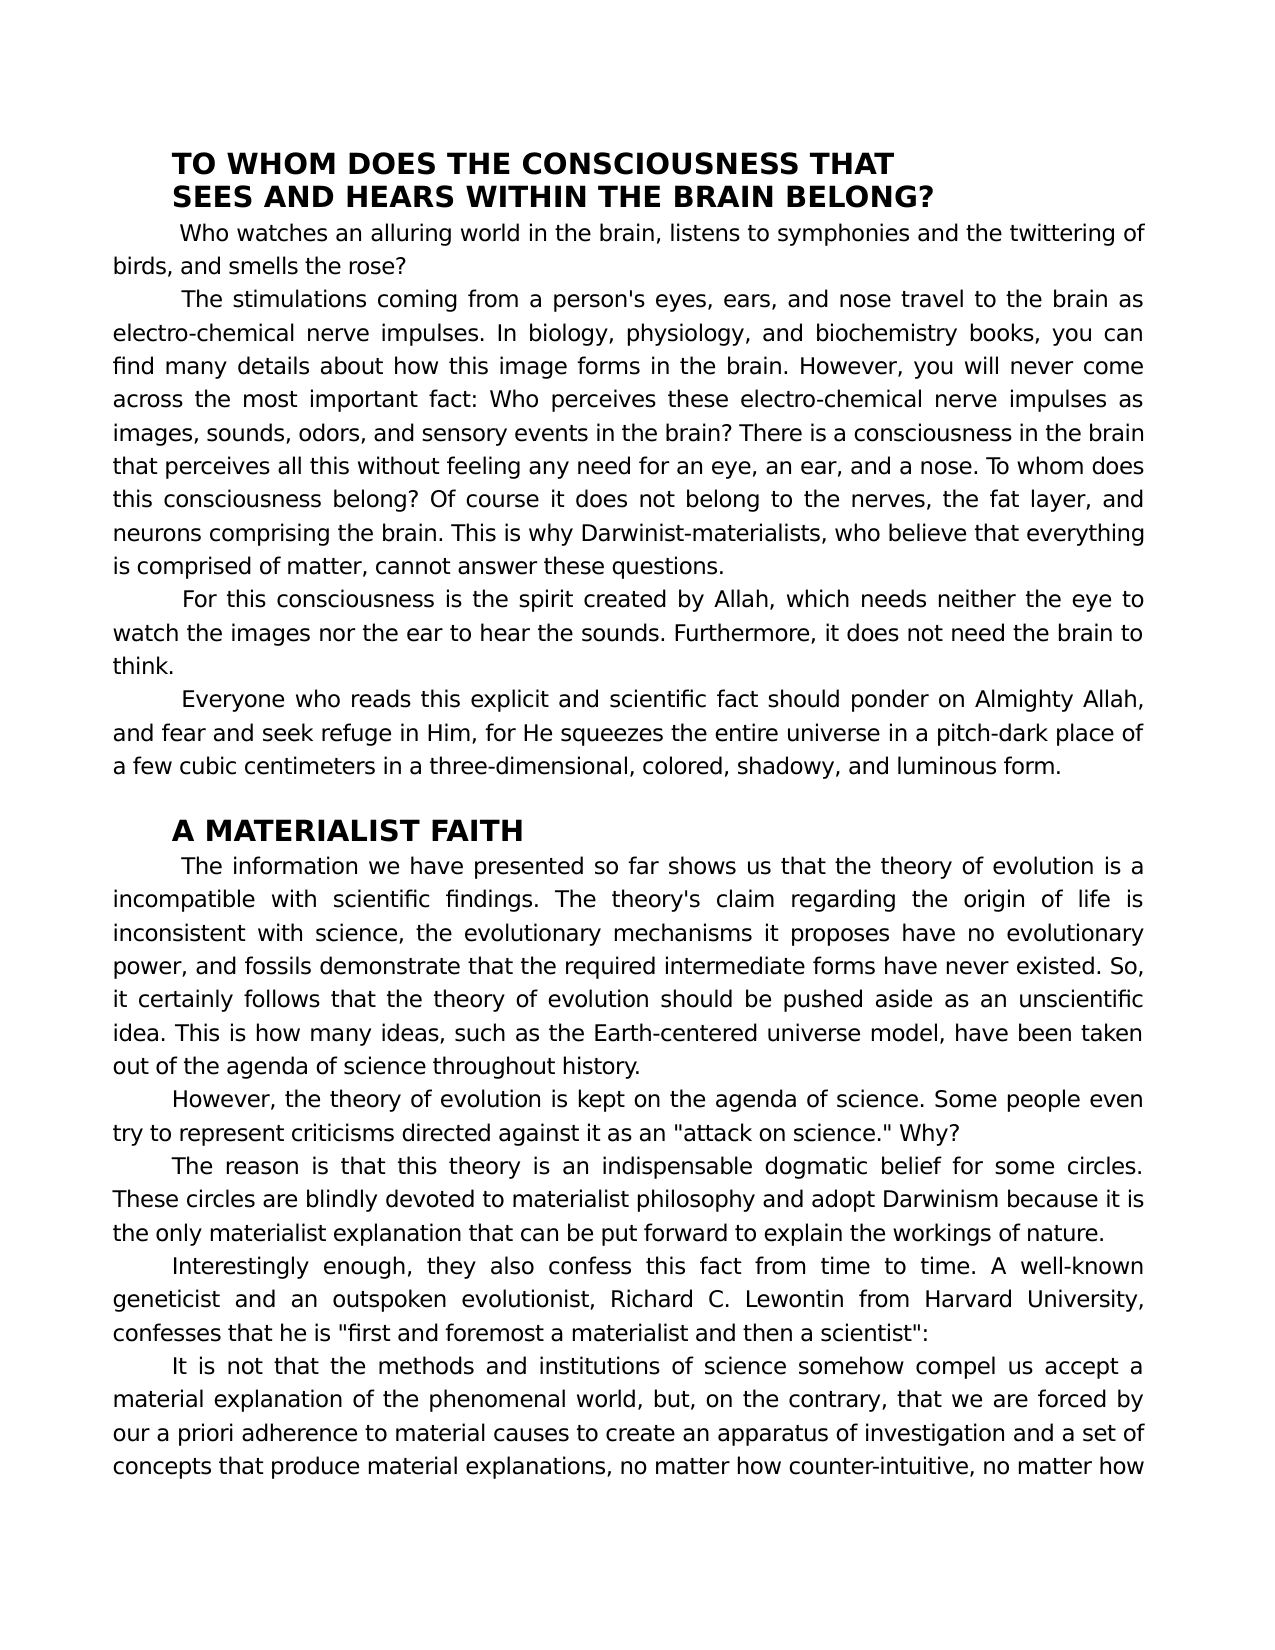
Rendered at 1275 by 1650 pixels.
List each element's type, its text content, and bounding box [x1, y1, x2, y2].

text The reason is that this theory is an indispensable dogmatic belief for some circles. These circles are blindly devoted to materialist philosophy and adopt Darwinism because it is the only materialist explanation that can be put forward to explain the workings of nature. [112, 1148, 1145, 1248]
text Who watches an alluring world in the brain, listens to symphonies and the twittering of birds, and smells the rose? [112, 214, 1145, 281]
text Everyone who reads this explicit and scientific fact should ponder on Almighty Allah, and fear and seek refuge in Him, for He squeezes the entire universe in a pitch-dark place of a few cubic centimeters in a three-dimensional, colored, shadowy, and luminous form. [112, 681, 1145, 781]
text A MATERIALIST FAITH [112, 814, 1145, 848]
text The information we have presented so far shows us that the theory of evolution is a incompatible with scientific findings. The theory's claim regarding the origin of life is inconsistent with science, the evolutionary mechanisms it proposes have no evolutionary power, and fossils demonstrate that the required intermediate forms have never existed. So, it certainly follows that the theory of evolution should be pushed aside as an unscientific idea. This is how many ideas, such as the Earth-centered universe model, have been taken out of the agenda of science throughout history. [112, 848, 1145, 1081]
text TO WHOM DOES THE CONSCIOUSNESS THAT [112, 148, 1145, 181]
text SEES AND HEARS WITHIN THE BRAIN BELONG? [112, 181, 1145, 214]
text However, the theory of evolution is kept on the agenda of science. Some people even try to represent criticisms directed against it as an "attack on science." Why? [112, 1081, 1145, 1148]
text It is not that the methods and institutions of science somehow compel us accept a material explanation of the phenomenal world, but, on the contrary, that we are forced by our a priori adherence to material causes to create an apparatus of investigation and a set of concepts that produce material explanations, no matter how counter-intuitive, no matter how [112, 1348, 1145, 1481]
text Interestingly enough, they also confess this fact from time to time. A well-known geneticist and an outspoken evolutionist, Richard C. Lewontin from Harvard University, confesses that he is "first and foremost a materialist and then a scientist": [112, 1248, 1145, 1348]
text For this consciousness is the spirit created by Allah, which needs neither the eye to watch the images nor the ear to hear the sounds. Furthermore, it does not need the brain to think. [112, 581, 1145, 681]
text The stimulations coming from a person's eyes, ears, and nose travel to the brain as electro-chemical nerve impulses. In biology, physiology, and biochemistry books, you can find many details about how this image forms in the brain. However, you will never come across the most important fact: Who perceives these electro-chemical nerve impulses as images, sounds, odors, and sensory events in the brain? There is a consciousness in the brain that perceives all this without feeling any need for an eye, an ear, and a nose. To whom does this consciousness belong? Of course it does not belong to the nerves, the fat layer, and neurons comprising the brain. This is why Darwinist-materialists, who believe that everything is comprised of matter, cannot answer these questions. [112, 281, 1145, 581]
